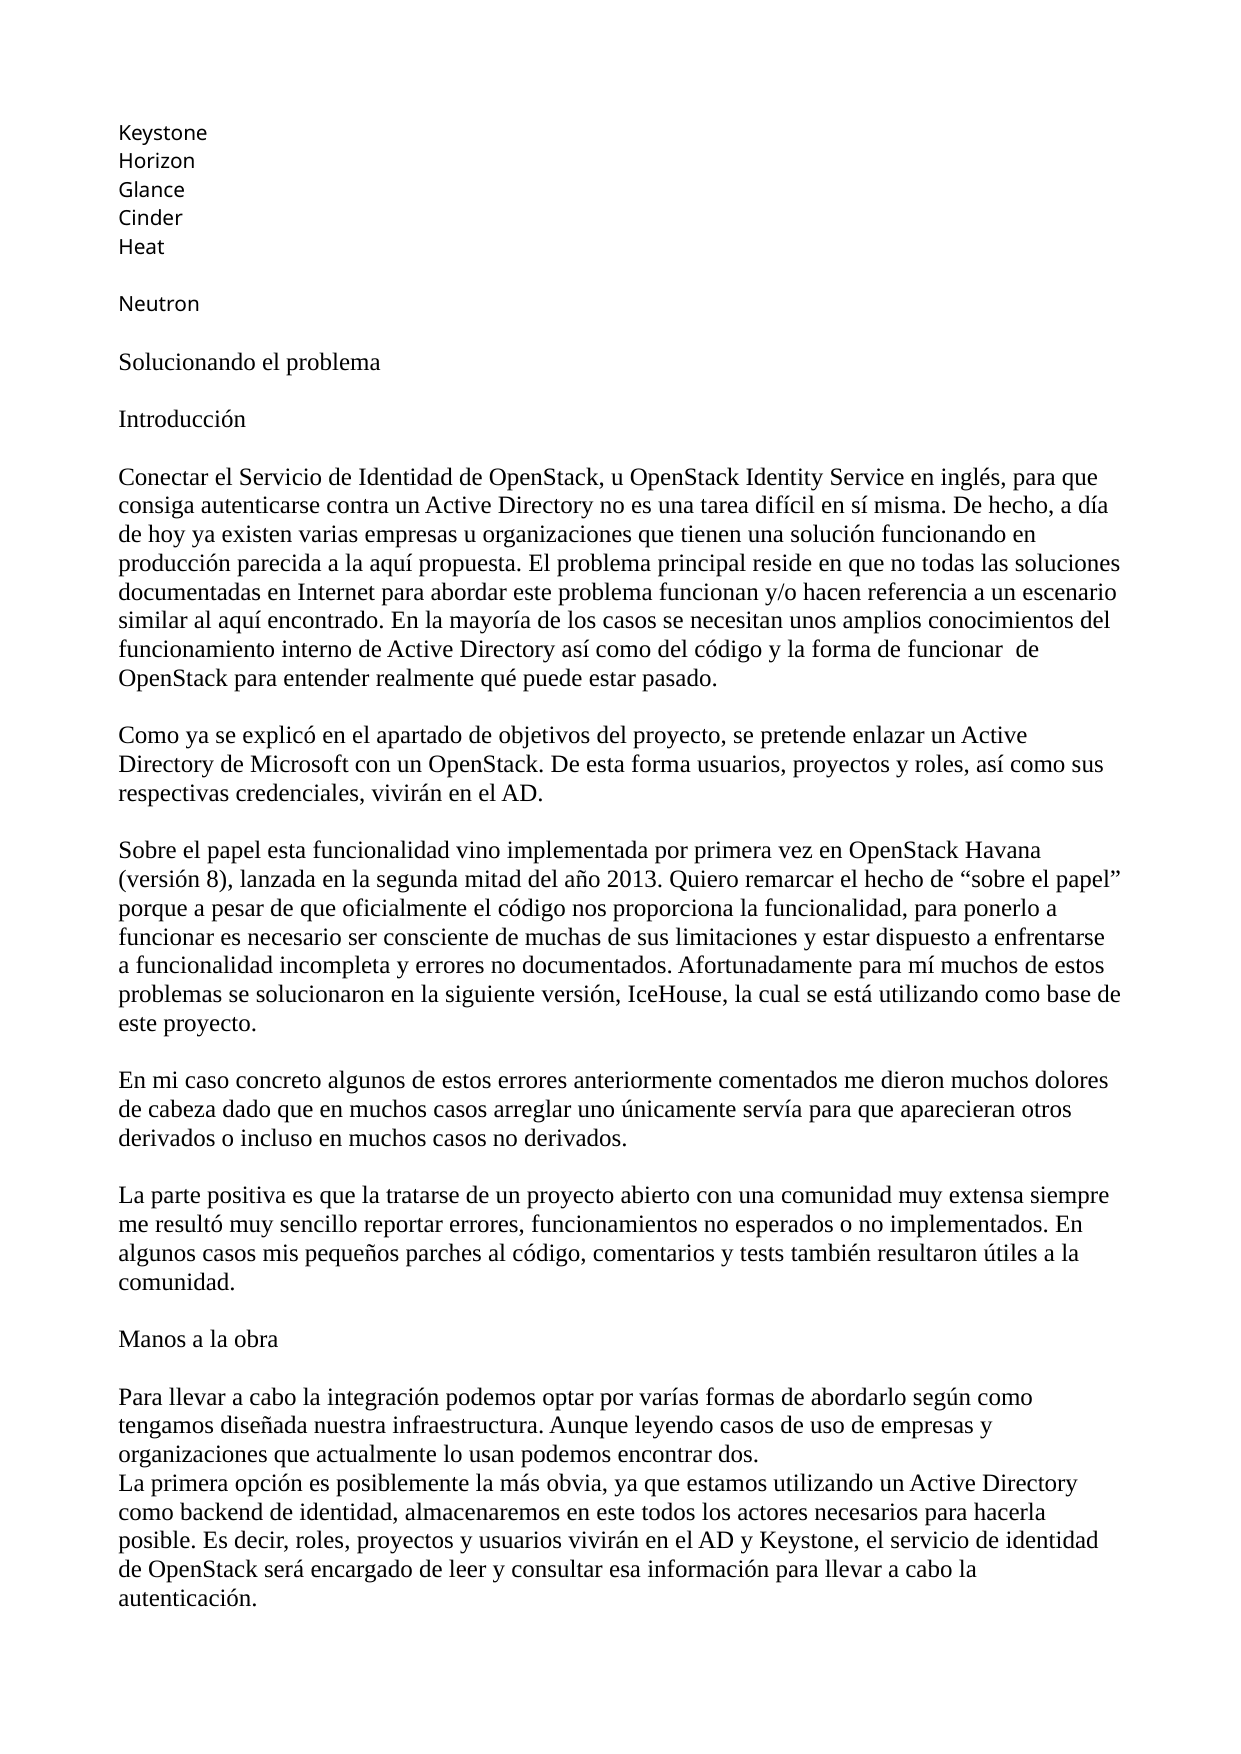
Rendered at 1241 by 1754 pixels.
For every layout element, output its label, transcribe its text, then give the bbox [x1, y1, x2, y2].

text Introducción [118, 404, 1122, 433]
text Heat [118, 232, 1122, 260]
text Manos a la obra [118, 1324, 1122, 1353]
text Conectar el Servicio de Identidad de OpenStack, u OpenStack Identity Service en inglés, para que consiga autenticarse contra un Active Directory no es una tarea difícil en sí misma. De hecho, a día de hoy ya existen varias empresas u organizaciones que tienen una solución funcionando en producción parecida a la aquí propuesta. El problema principal reside en que no todas las soluciones documentadas en Internet para abordar este problema funcionan y/o hacen referencia a un escenario similar al aquí encontrado. En la mayoría de los casos se necesitan unos amplios conocimientos del funcionamiento interno de Active Directory así como del código y la forma de funcionar de OpenStack para entender realmente qué puede estar pasado. [118, 462, 1122, 692]
text Sobre el papel esta funcionalidad vino implementada por primera vez en OpenStack Havana (versión 8), lanzada en la segunda mitad del año 2013. Quiero remarcar el hecho de “sobre el papel” porque a pesar de que oficialmente el código nos proporciona la funcionalidad, para ponerlo a funcionar es necesario ser consciente de muchas de sus limitaciones y estar dispuesto a enfrentarse a funcionalidad incompleta y errores no documentados. Afortunadamente para mí muchos de estos problemas se solucionaron en la siguiente versión, IceHouse, la cual se está utilizando como base de este proyecto. [118, 835, 1122, 1037]
text En mi caso concreto algunos de estos errores anteriormente comentados me dieron muchos dolores de cabeza dado que en muchos casos arreglar uno únicamente servía para que aparecieran otros derivados o incluso en muchos casos no derivados. [118, 1065, 1122, 1152]
text La primera opción es posiblemente la más obvia, ya que estamos utilizando un Active Directory como backend de identidad, almacenaremos en este todos los actores necesarios para hacerla posible. Es decir, roles, proyectos y usuarios vivirán en el AD y Keystone, el servicio de identidad de OpenStack será encargado de leer y consultar esa información para llevar a cabo la autenticación. [118, 1468, 1122, 1612]
text Para llevar a cabo la integración podemos optar por varías formas de abordarlo según como tengamos diseñada nuestra infraestructura. Aunque leyendo casos de uso de empresas y organizaciones que actualmente lo usan podemos encontrar dos. [118, 1382, 1122, 1468]
text Neutron [118, 289, 1122, 318]
text Horizon [118, 147, 1122, 175]
text Cinder [118, 203, 1122, 232]
text Solucionando el problema [118, 347, 1122, 375]
text Como ya se explicó en el apartado de objetivos del proyecto, se pretende enlazar un Active Directory de Microsoft con un OpenStack. De esta forma usuarios, proyectos y roles, así como sus respectivas credenciales, vivirán en el AD. [118, 720, 1122, 807]
text Glance [118, 175, 1122, 203]
text Keystone [118, 118, 1122, 147]
text La parte positiva es que la tratarse de un proyecto abierto con una comunidad muy extensa siempre me resultó muy sencillo reportar errores, funcionamientos no esperados o no implementados. En algunos casos mis pequeños parches al código, comentarios y tests también resultaron útiles a la comunidad. [118, 1180, 1122, 1295]
